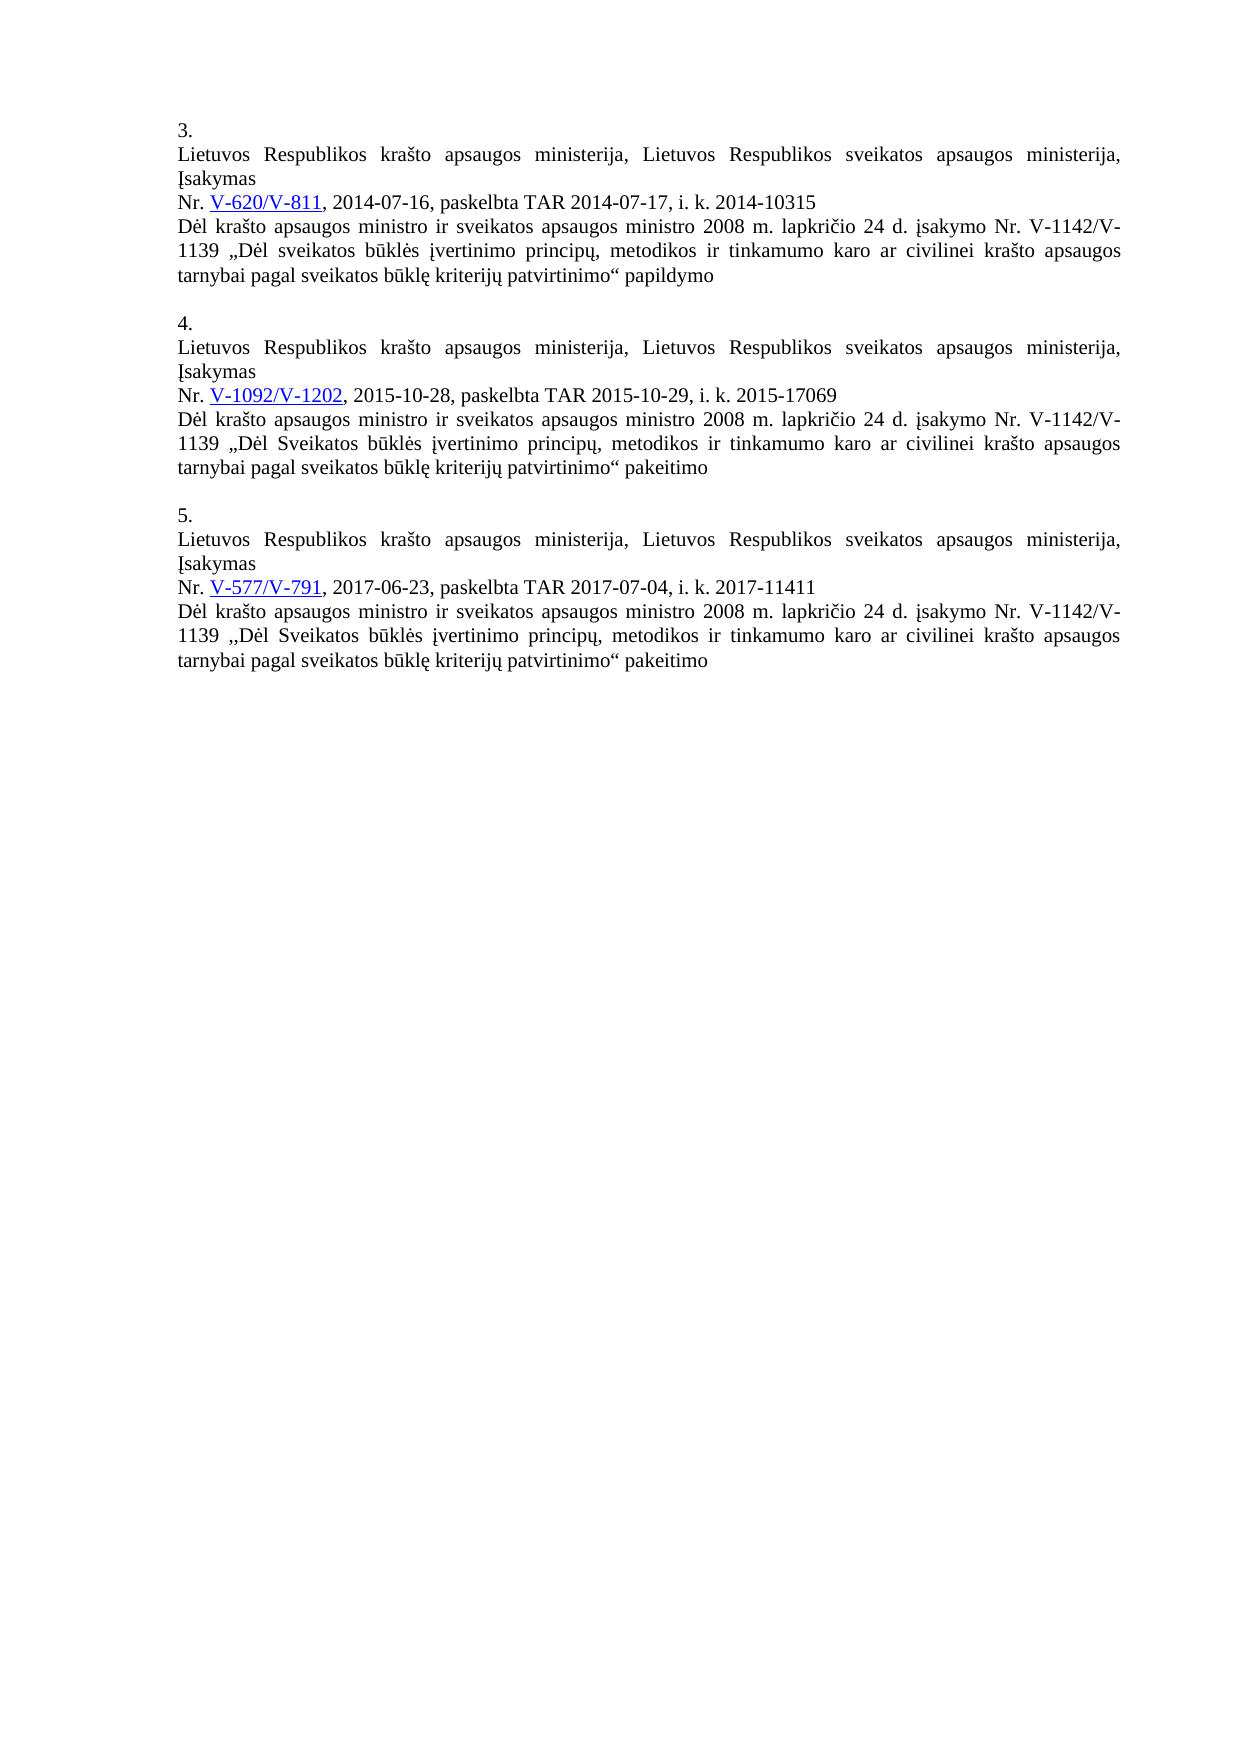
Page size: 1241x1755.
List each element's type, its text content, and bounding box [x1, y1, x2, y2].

text Nr. V-577/V-791, 2017-06-23, paskelbta TAR 2017-07-04, i. k. 2017-11411 [177, 575, 1122, 599]
text Dėl krašto apsaugos ministro ir sveikatos apsaugos ministro 2008 m. lapkričio 24 d. įsakymo Nr. V-1142/V-1139 „Dėl sveikatos būklės įvertinimo principų, metodikos ir tinkamumo karo ar civilinei krašto apsaugos tarnybai pagal sveikatos būklę kriterijų patvirtinimo“ papildymo [177, 214, 1122, 287]
text Dėl krašto apsaugos ministro ir sveikatos apsaugos ministro 2008 m. lapkričio 24 d. įsakymo Nr. V-1142/V-1139 „Dėl Sveikatos būklės įvertinimo principų, metodikos ir tinkamumo karo ar civilinei krašto apsaugos tarnybai pagal sveikatos būklę kriterijų patvirtinimo“ pakeitimo [177, 407, 1122, 479]
text Lietuvos Respublikos krašto apsaugos ministerija, Lietuvos Respublikos sveikatos apsaugos ministerija, Įsakymas [177, 142, 1122, 190]
text Dėl krašto apsaugos ministro ir sveikatos apsaugos ministro 2008 m. lapkričio 24 d. įsakymo Nr. V-1142/V-1139 ,,Dėl Sveikatos būklės įvertinimo principų, metodikos ir tinkamumo karo ar civilinei krašto apsaugos tarnybai pagal sveikatos būklę kriterijų patvirtinimo“ pakeitimo [177, 599, 1122, 672]
text Nr. V-620/V-811, 2014-07-16, paskelbta TAR 2014-07-17, i. k. 2014-10315 [177, 190, 1122, 214]
text Lietuvos Respublikos krašto apsaugos ministerija, Lietuvos Respublikos sveikatos apsaugos ministerija, Įsakymas [177, 335, 1122, 383]
text 4. [177, 311, 1122, 335]
text Lietuvos Respublikos krašto apsaugos ministerija, Lietuvos Respublikos sveikatos apsaugos ministerija, Įsakymas [177, 527, 1122, 575]
text Nr. V-1092/V-1202, 2015-10-28, paskelbta TAR 2015-10-29, i. k. 2015-17069 [177, 383, 1122, 407]
text 3. [177, 118, 1122, 142]
text 5. [177, 503, 1122, 527]
